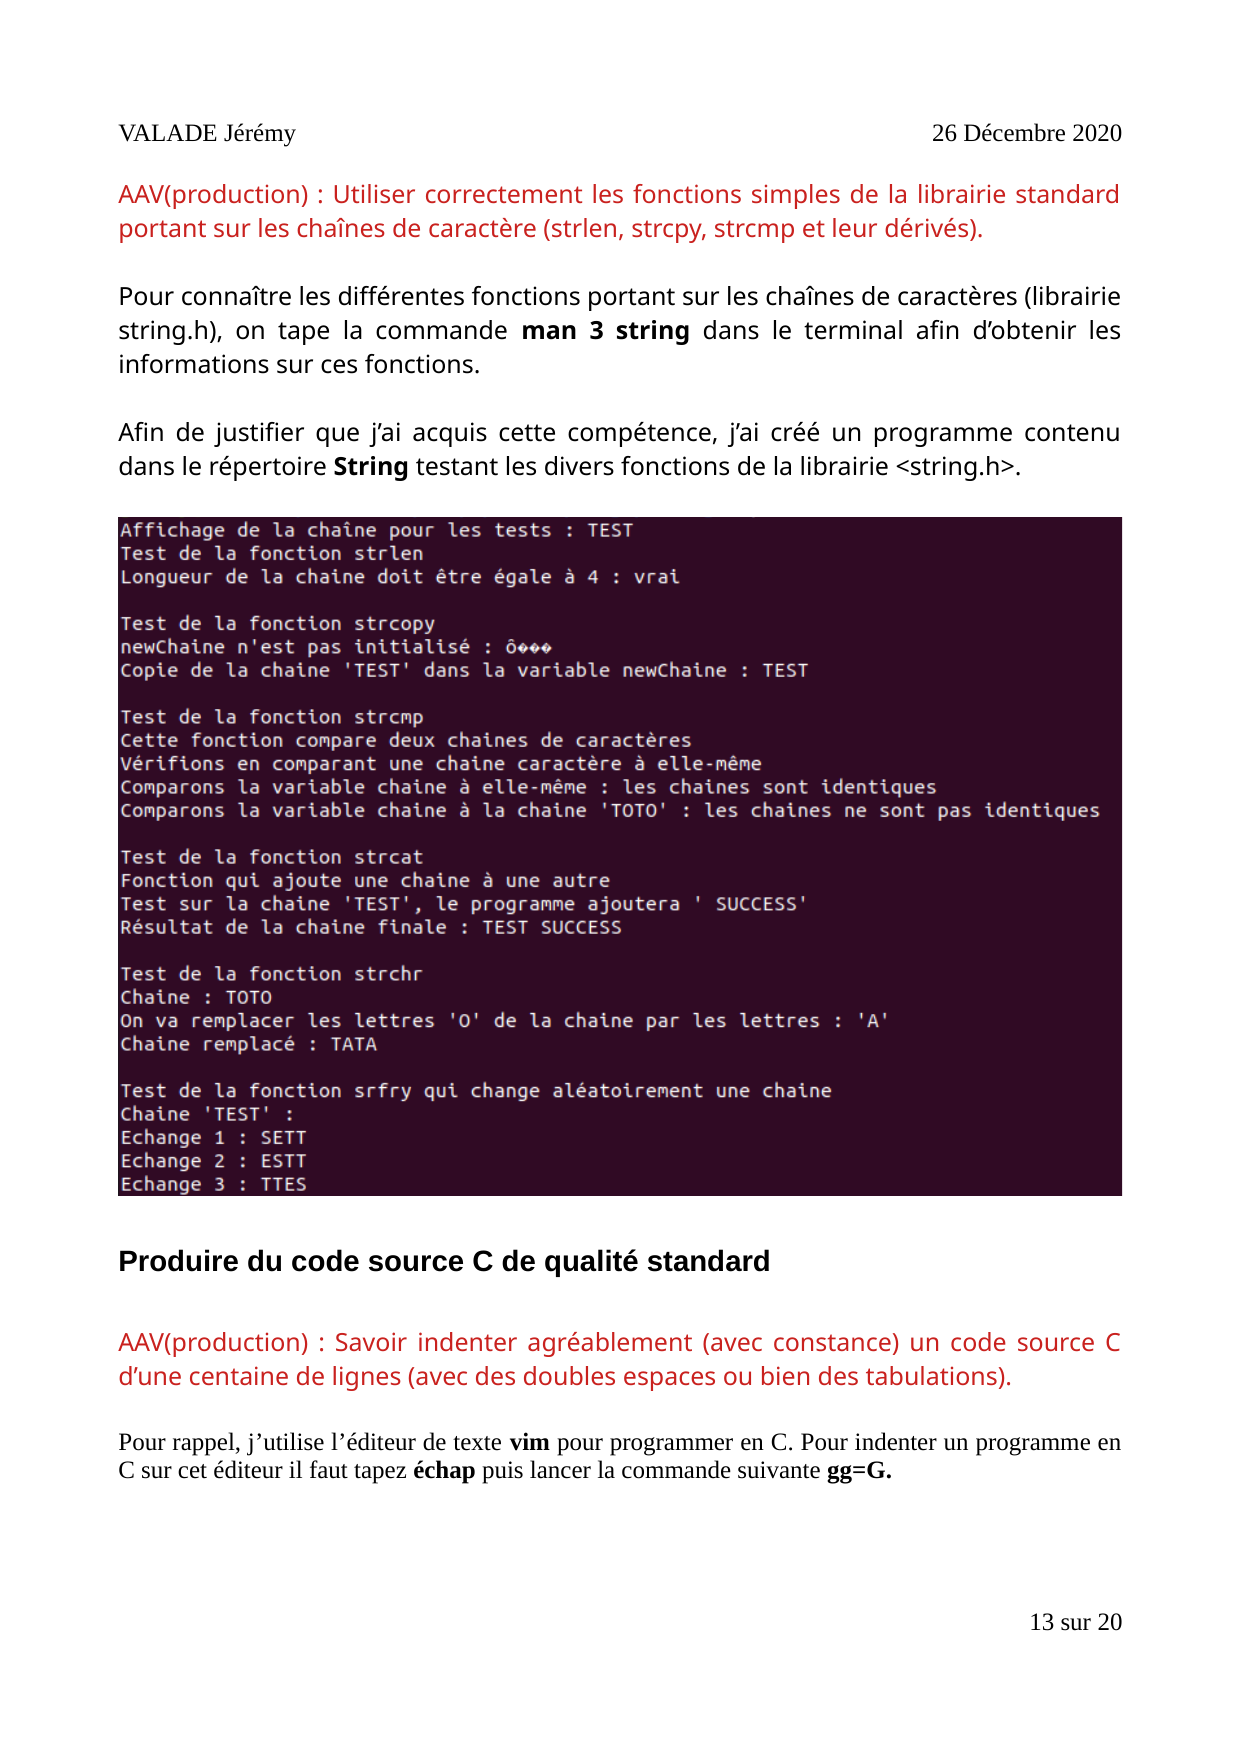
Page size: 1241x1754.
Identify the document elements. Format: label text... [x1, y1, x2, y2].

text AAV(production) : Utiliser correctement les fonctions simples de la librairie standard portant sur les chaînes de caractère (strlen, strcpy, strcmp et leur dérivés). [118, 176, 1122, 244]
picture [118, 517, 1123, 1196]
text AAV(production) : Savoir indenter agréablement (avec constance) un code source C d’une centaine de lignes (avec des doubles espaces ou bien des tabulations). [118, 1325, 1122, 1393]
text Pour connaître les différentes fonctions portant sur les chaînes de caractères (librairie string.h), on tape la commande man 3 string dans le terminal afin d’obtenir les informations sur ces fonctions. [118, 278, 1122, 381]
text Afin de justifier que j’ai acquis cette compétence, j’ai créé un programme contenu dans le répertoire String testant les divers fonctions de la librairie <string.h>. [118, 415, 1122, 483]
subtitle Produire du code source C de qualité standard [118, 1244, 1122, 1278]
text Pour rappel, j’utilise l’éditeur de texte vim pour programmer en C. Pour indenter un programme en C sur cet éditeur il faut tapez échap puis lancer la commande suivante gg=G. [118, 1427, 1122, 1484]
